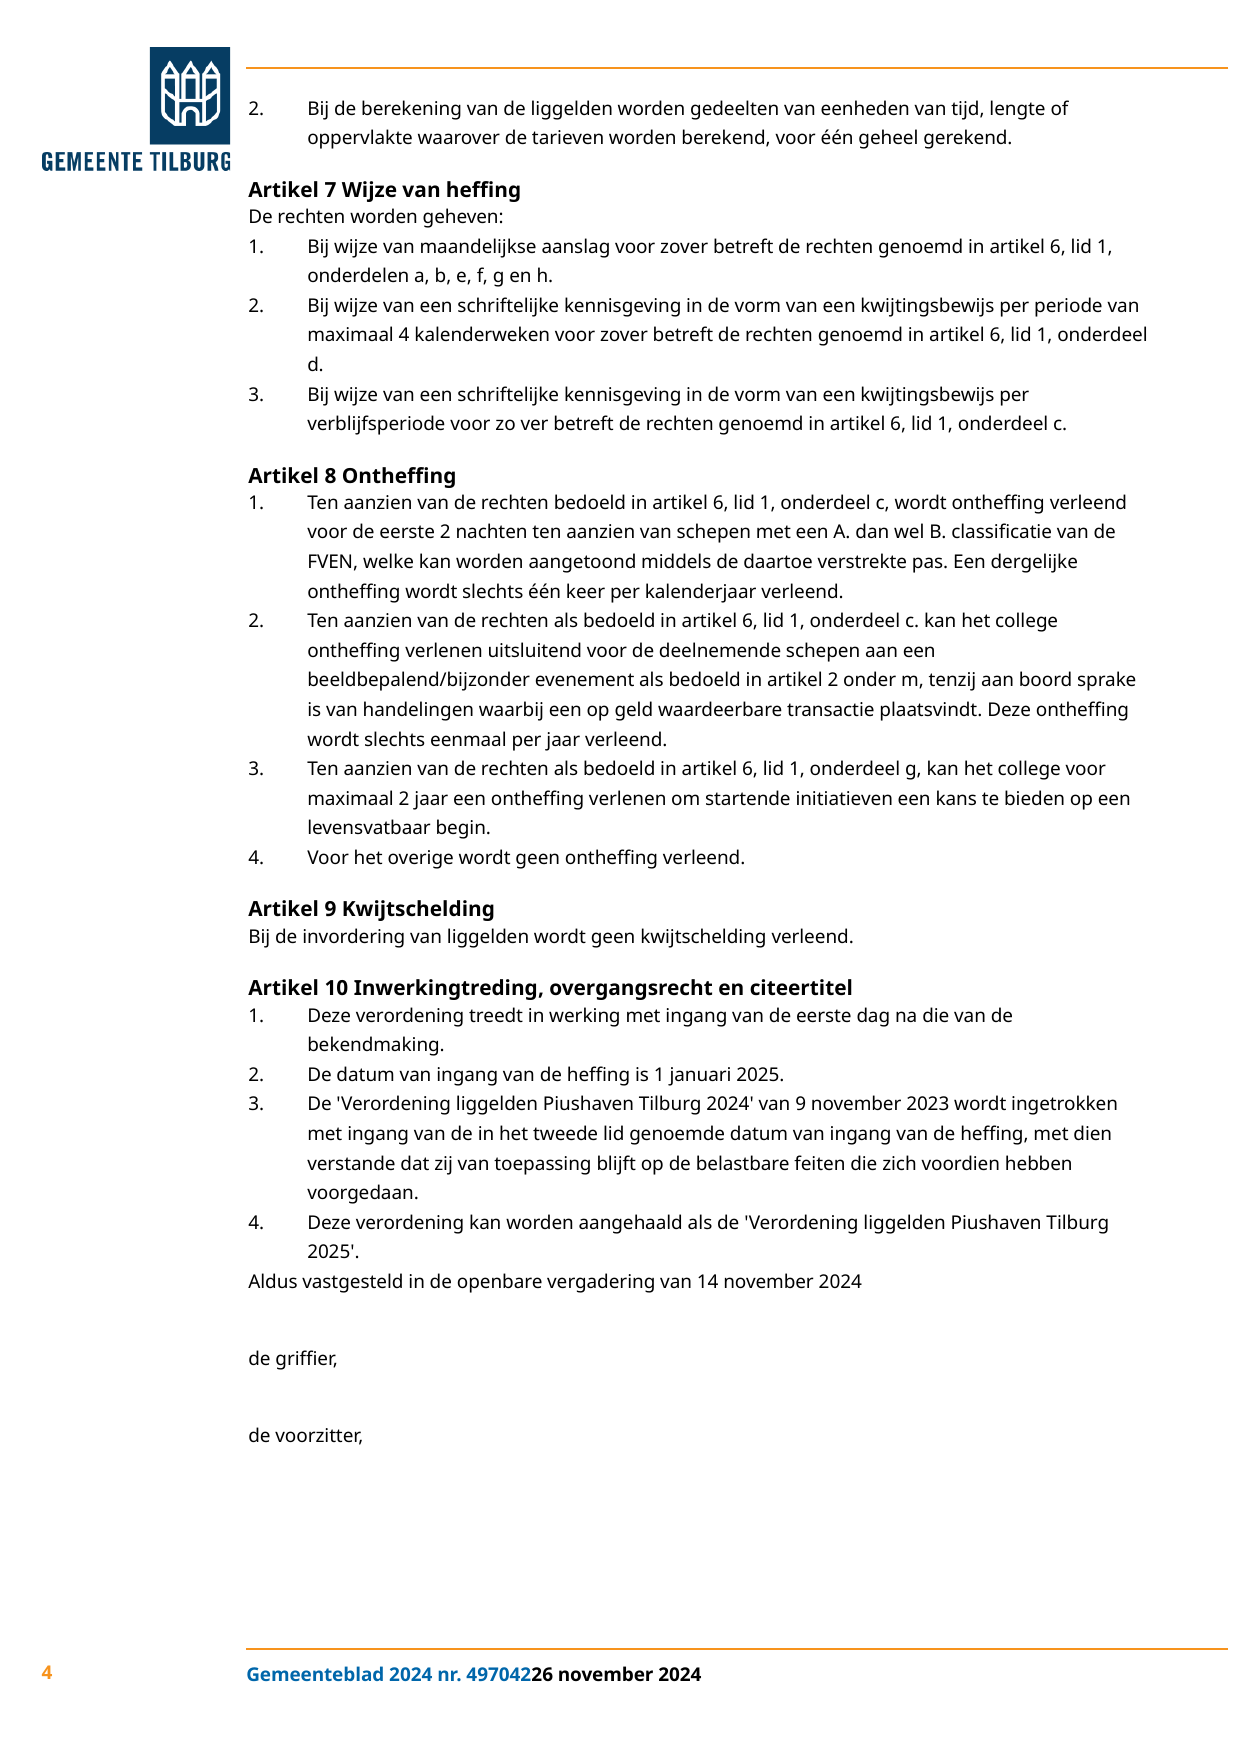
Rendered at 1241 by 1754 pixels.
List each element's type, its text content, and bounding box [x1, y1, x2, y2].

list Deze verordening treedt in werking met ingang van de eerste dag na die van de bekendmaking. [248, 1002, 1152, 1057]
list De 'Verordening liggelden Piushaven Tilburg 2024' van 9 november 2023 wordt ingetrokken met ingang van de in het tweede lid genoemde datum van ingang van de heffing, met dien verstande dat zij van toepassing blijft op de belastbare feiten die zich voordien hebben voorgedaan. [248, 1091, 1152, 1205]
list Voor het overige wordt geen ontheffing verleend. [248, 844, 1152, 870]
text Artikel 9 Kwijtschelding [248, 894, 1152, 923]
list Bij wijze van maandelijkse aanslag voor zover betreft de rechten genoemd in artikel 6, lid 1, onderdelen a, b, e, f, g en h. [248, 233, 1152, 288]
list Deze verordening kan worden aangehaald als de 'Verordening liggelden Piushaven Tilburg 2025'. [248, 1209, 1152, 1264]
list Bij de berekening van de liggelden worden gedeelten van eenheden van tijd, lengte of oppervlakte waarover de tarieven worden berekend, voor één geheel gerekend. [248, 95, 1152, 150]
list De datum van ingang van de heffing is 1 januari 2025. [248, 1061, 1152, 1087]
text Artikel 7 Wijze van heffing [248, 175, 1152, 203]
text de griffier, [248, 1345, 1152, 1371]
list Ten aanzien van de rechten als bedoeld in artikel 6, lid 1, onderdeel c. kan het college ontheffing verlenen uitsluitend voor de deelnemende schepen aan een beeldbepalend/bijzonder evenement als bedoeld in artikel 2 onder m, tenzij aan boord sprake is van handelingen waarbij een op geld waardeerbare transactie plaatsvindt. Deze ontheffing wordt slechts eenmaal per jaar verleend. [248, 607, 1152, 752]
text Aldus vastgesteld in de openbare vergadering van 14 november 2024 [248, 1268, 1152, 1294]
picture [41, 47, 231, 172]
text Artikel 8 Ontheffing [248, 461, 1152, 489]
text Artikel 10 Inwerkingtreding, overgangsrecht en citeertitel [248, 973, 1152, 1002]
list Bij wijze van een schriftelijke kennisgeving in de vorm van een kwijtingsbewijs per verblijfsperiode voor zo ver betreft de rechten genoemd in artikel 6, lid 1, onderdeel c. [248, 381, 1152, 436]
text de voorzitter, [248, 1422, 1152, 1448]
text De rechten worden geheven: [248, 203, 1152, 229]
list Ten aanzien van de rechten bedoeld in artikel 6, lid 1, onderdeel c, wordt ontheffing verleend voor de eerste 2 nachten ten aanzien van schepen met een A. dan wel B. classificatie van de FVEN, welke kan worden aangetoond middels de daartoe verstrekte pas. Een dergelijke ontheffing wordt slechts één keer per kalenderjaar verleend. [248, 489, 1152, 604]
text Bij de invordering van liggelden wordt geen kwijtschelding verleend. [248, 923, 1152, 949]
list Ten aanzien van de rechten als bedoeld in artikel 6, lid 1, onderdeel g, kan het college voor maximaal 2 jaar een ontheffing verlenen om startende initiatieven een kans te bieden op een levensvatbaar begin. [248, 755, 1152, 840]
list Bij wijze van een schriftelijke kennisgeving in de vorm van een kwijtingsbewijs per periode van maximaal 4 kalenderweken voor zover betreft de rechten genoemd in artikel 6, lid 1, onderdeel d. [248, 292, 1152, 377]
